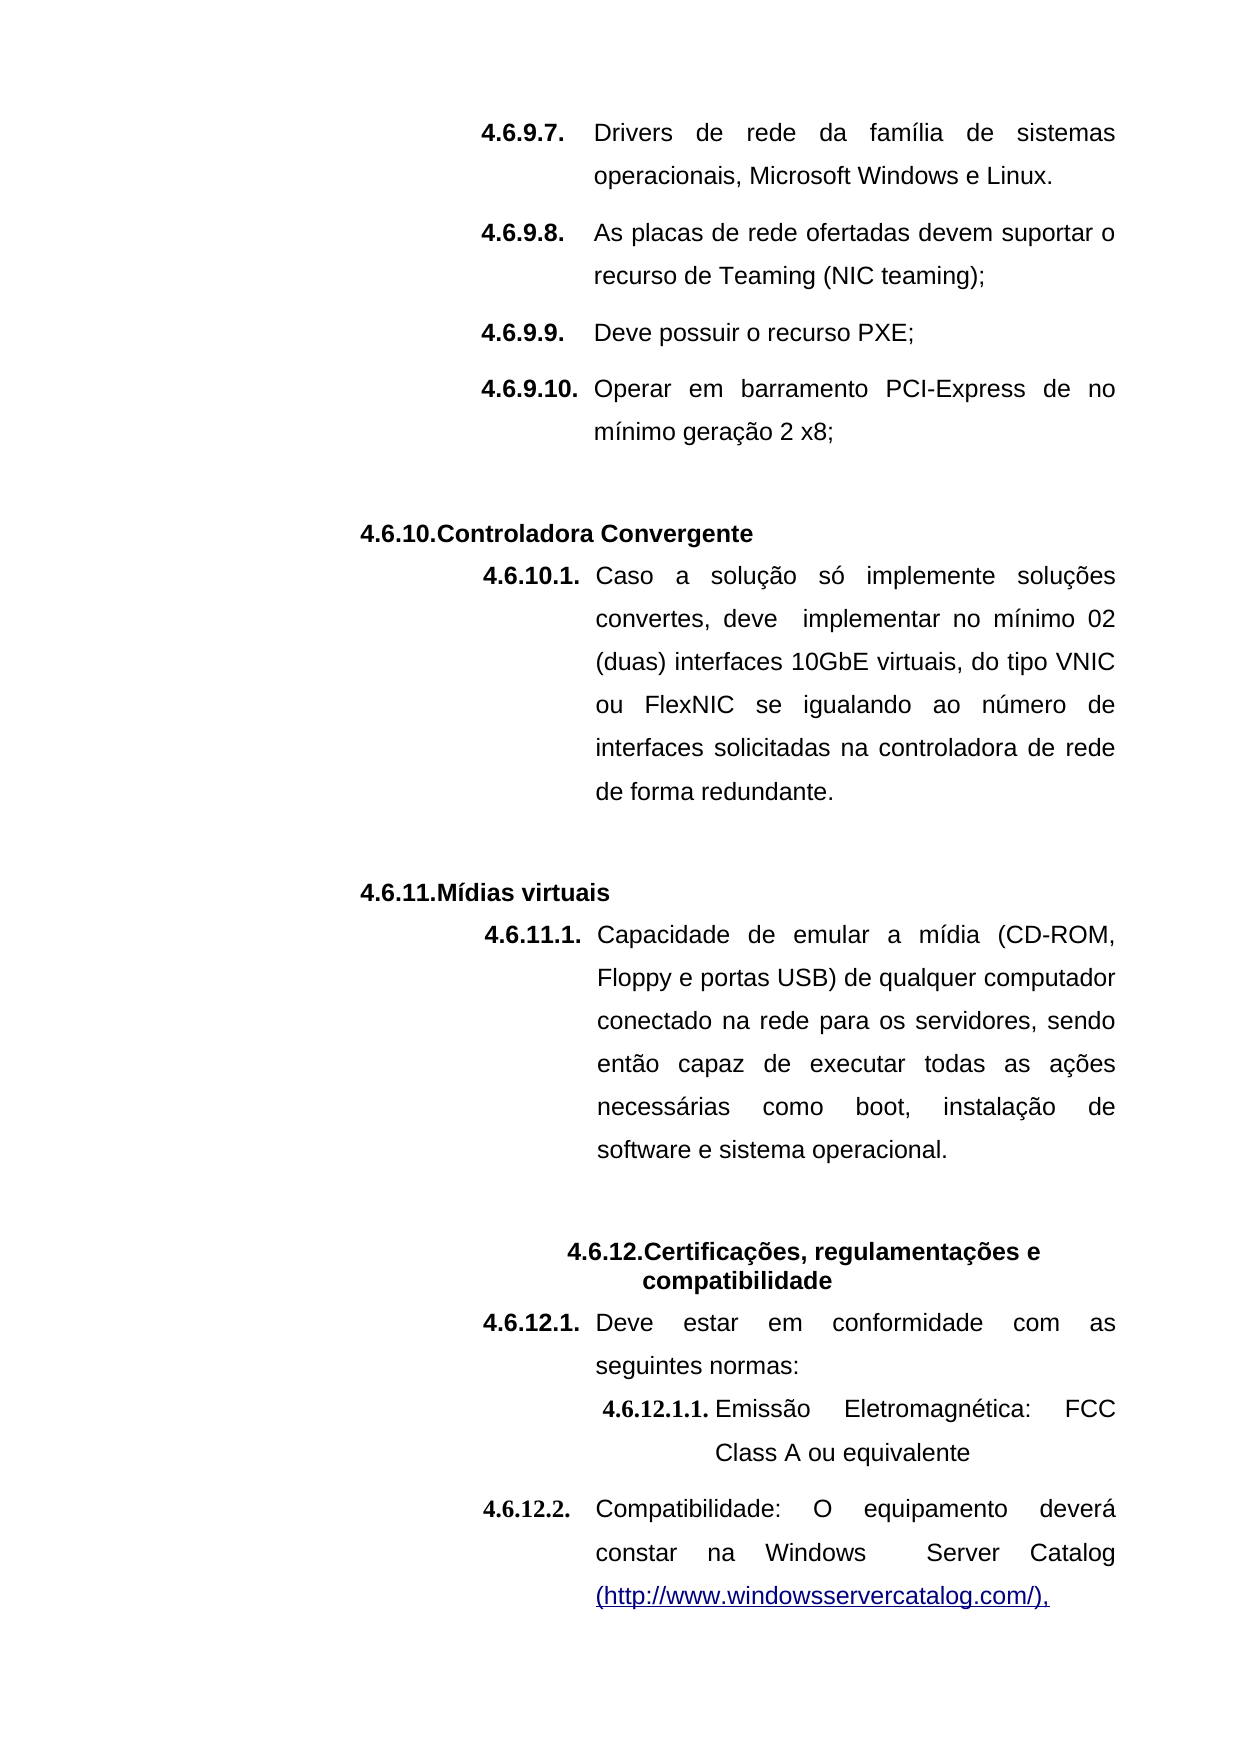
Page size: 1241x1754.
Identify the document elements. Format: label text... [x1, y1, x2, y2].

list Operar em barramento PCI-Express de no mínimo geração 2 x8; [481, 374, 1116, 446]
list Drivers de rede da família de sistemas operacionais, Microsoft Windows e Linux. [481, 118, 1116, 190]
list Emissão Eletromagnética: FCC Class A ou equivalente [602, 1394, 1116, 1466]
list Deve estar em conformidade com as seguintes normas: [483, 1308, 1116, 1380]
list Caso a solução só implemente soluções convertes, deve implementar no mínimo 02 (duas) interfaces 10GbE virtuais, do tipo VNIC ou FlexNIC se igualando ao número de interfaces solicitadas na controladora de rede de forma redundante. [483, 561, 1116, 805]
list Compatibilidade: O equipamento deverá constar na Windows Server Catalog (http://www.windowsservercatalog.com/), [483, 1494, 1116, 1609]
list Deve possuir o recurso PXE; [481, 317, 1116, 346]
list As placas de rede ofertadas devem suportar o recurso de Teaming (NIC teaming); [481, 218, 1116, 290]
subtitle Controladora Convergente [360, 519, 1122, 547]
subtitle Mídias virtuais [360, 878, 1122, 906]
list Capacidade de emular a mídia (CD-ROM, Floppy e portas USB) de qualquer computador conectado na rede para os servidores, sendo então capaz de executar todas as ações necessárias como boot, instalação de software e sistema operacional. [484, 920, 1116, 1164]
subtitle Certificações, regulamentações e compatibilidade [567, 1237, 1122, 1294]
